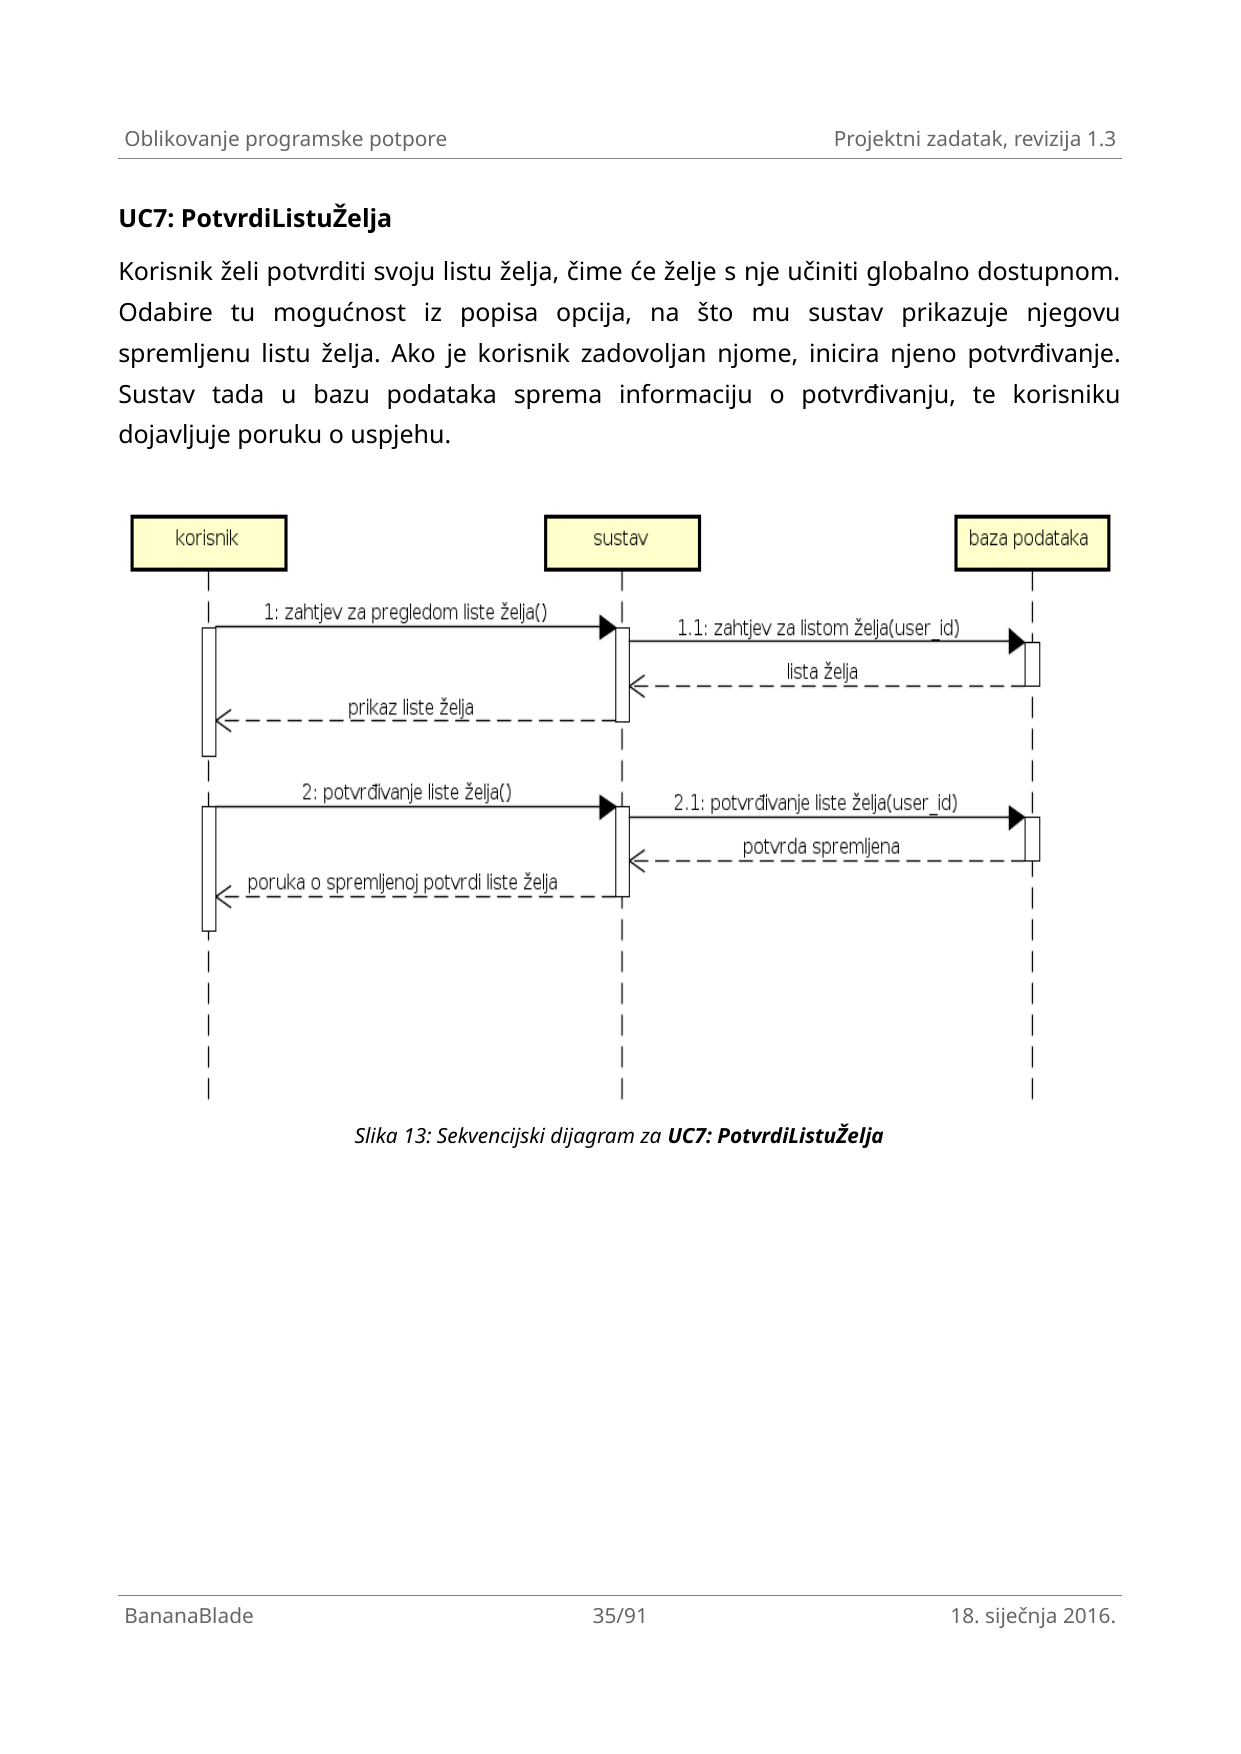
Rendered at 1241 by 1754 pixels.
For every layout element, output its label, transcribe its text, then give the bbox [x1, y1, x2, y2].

picture [118, 500, 1123, 1116]
text Slika 13: Sekvencijski dijagram za UC7: PotvrdiListuŽelja [118, 1116, 1122, 1150]
subtitle UC7: PotvrdiListuŽelja [118, 201, 1122, 234]
text Korisnik želi potvrditi svoju listu želja, čime će želje s nje učiniti globalno dostupnom. Odabire tu mogućnost iz popisa opcija, na što mu sustav prikazuje njegovu spremljenu listu želja. Ako je korisnik zadovoljan njome, inicira njeno potvrđivanje. Sustav tada u bazu podataka sprema informaciju o potvrđivanju, te korisniku dojavljuje poruku o uspjehu. [118, 254, 1122, 451]
